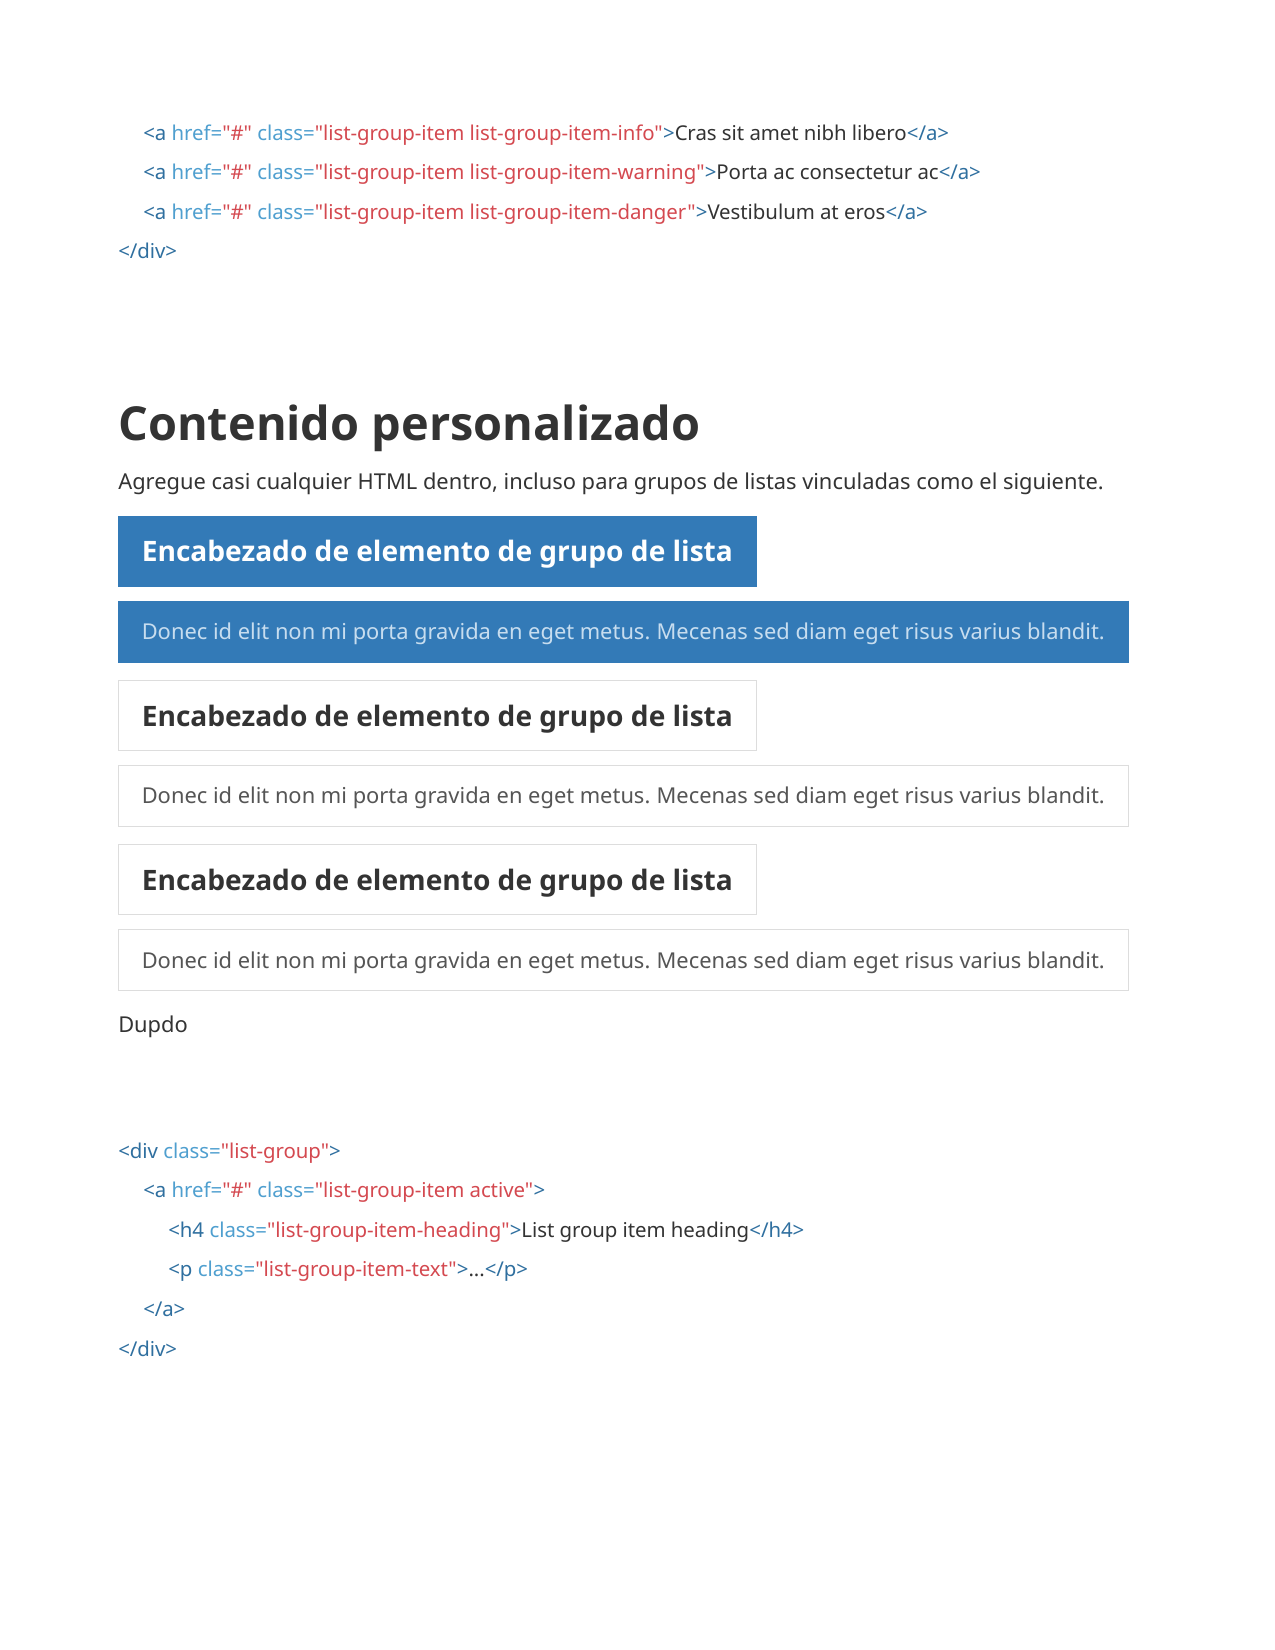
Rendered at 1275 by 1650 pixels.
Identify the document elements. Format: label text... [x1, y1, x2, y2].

text <a href="#" class="list-group-item list-group-item-danger">Vestibulum at eros</a> [118, 197, 1157, 226]
text Donec id elit non mi porta gravida en eget metus. Mecenas sed diam eget risus varius blandit. [119, 766, 1128, 826]
subtitle Contenido personalizado [118, 326, 1157, 454]
subtitle Encabezado de elemento de grupo de lista [119, 681, 756, 750]
subtitle Encabezado de elemento de grupo de lista [119, 845, 756, 914]
text Donec id elit non mi porta gravida en eget metus. Mecenas sed diam eget risus varius blandit. [119, 930, 1128, 990]
subtitle [757, 516, 1157, 586]
text </div> [118, 1334, 1157, 1362]
text Dupdo [118, 1008, 1157, 1038]
text <p class="list-group-item-text">...</p> [118, 1255, 1157, 1283]
text </a> [118, 1295, 1157, 1323]
text <h4 class="list-group-item-heading">List group item heading</h4> [118, 1215, 1157, 1243]
text </div> [118, 237, 1157, 265]
subtitle [757, 844, 1157, 914]
text <div class="list-group"> [118, 1136, 1157, 1164]
text <a href="#" class="list-group-item active"> [118, 1176, 1157, 1204]
text <a href="#" class="list-group-item list-group-item-warning">Porta ac consectetur ac</a> [118, 158, 1157, 186]
subtitle Encabezado de elemento de grupo de lista [119, 517, 756, 586]
text <a href="#" class="list-group-item list-group-item-info">Cras sit amet nibh libero</a> [118, 118, 1157, 146]
subtitle [757, 680, 1157, 750]
text Donec id elit non mi porta gravida en eget metus. Mecenas sed diam eget risus varius blandit. [119, 602, 1128, 662]
text Agregue casi cualquier HTML dentro, incluso para grupos de listas vinculadas como el siguiente. [118, 466, 1157, 496]
